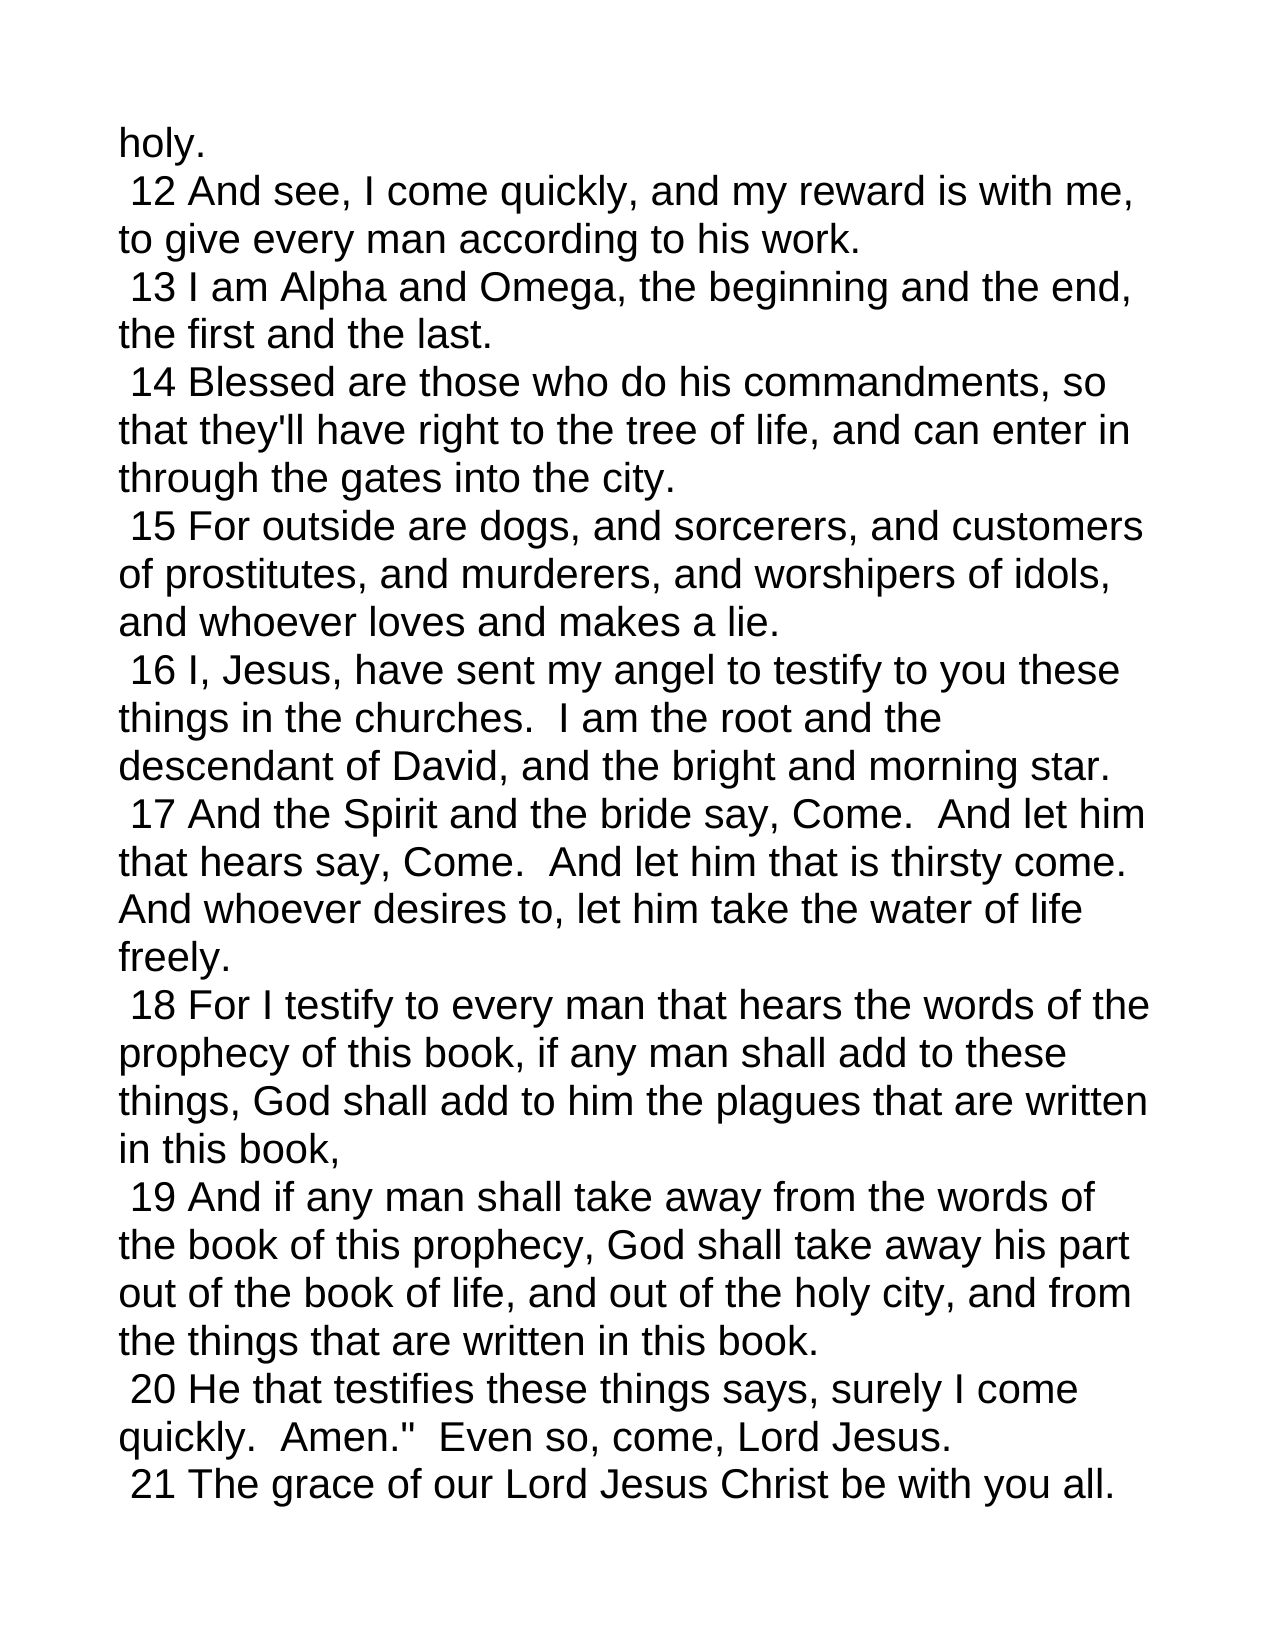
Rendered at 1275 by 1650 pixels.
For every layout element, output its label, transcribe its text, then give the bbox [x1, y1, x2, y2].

text 14 Blessed are those who do his commandments, so that they'll have right to the tree of life, and can enter in through the gates into the city. [118, 358, 1157, 501]
text 13 I am Alpha and Omega, the beginning and the end, the first and the last. [118, 262, 1157, 358]
text holy. [118, 118, 1157, 166]
text 16 I, Jesus, have sent my angel to testify to you these things in the churches. I am the root and the descendant of David, and the bright and morning star. [118, 645, 1157, 789]
text 20 He that testifies these things says, surely I come quickly. Amen." Even so, come, Lord Jesus. [118, 1364, 1157, 1460]
text 17 And the Spirit and the bride say, Come. And let him that hears say, Come. And let him that is thirsty come. And whoever desires to, let him take the water of life freely. [118, 789, 1157, 981]
text 18 For I testify to every man that hears the words of the prophecy of this book, if any man shall add to these things, God shall add to him the plagues that are written in this book, [118, 981, 1157, 1172]
text 21 The grace of our Lord Jesus Christ be with you all. [118, 1460, 1157, 1508]
text 19 And if any man shall take away from the words of the book of this prophecy, God shall take away his part out of the book of life, and out of the holy city, and from the things that are written in this book. [118, 1172, 1157, 1364]
text 12 And see, I come quickly, and my reward is with me, to give every man according to his work. [118, 166, 1157, 262]
text 15 For outside are dogs, and sorcerers, and customers of prostitutes, and murderers, and worshipers of idols, and whoever loves and makes a lie. [118, 501, 1157, 645]
